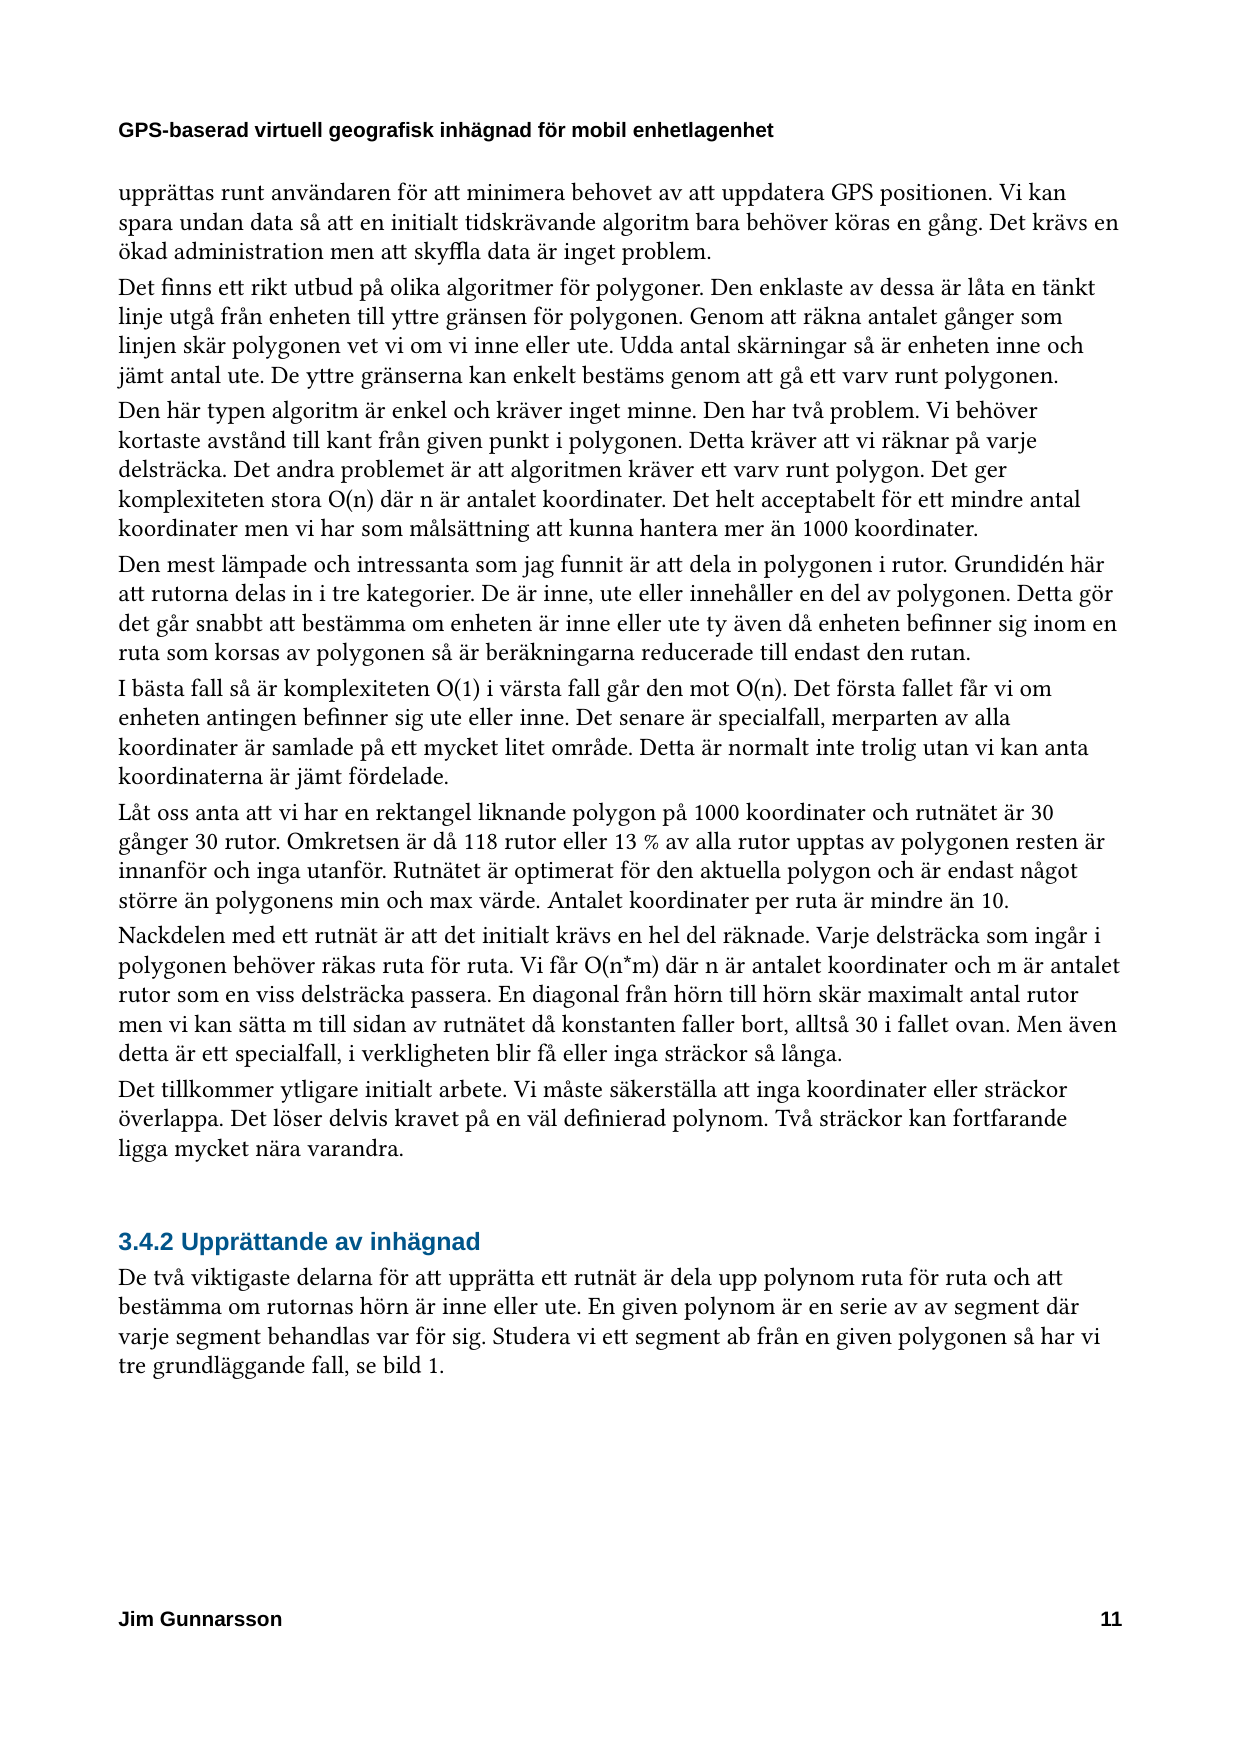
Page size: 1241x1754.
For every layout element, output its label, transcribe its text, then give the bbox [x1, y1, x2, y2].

text De två viktigaste delarna för att upprätta ett rutnät är dela upp polynom ruta för ruta och att bestämma om rutornas hörn är inne eller ute. En given polynom är en serie av av segment där varje segment behandlas var för sig. Studera vi ett segment ab från en given polygonen så har vi tre grundläggande fall, se bild 1. [118, 1262, 1122, 1379]
text Låt oss anta att vi har en rektangel liknande polygon på 1000 koordinater och rutnätet är 30 gånger 30 rutor. Omkretsen är då 118 rutor eller 13 % av alla rutor upptas av polygonen resten är innanför och inga utanför. Rutnätet är optimerat för den aktuella polygon och är endast något större än polygonens min och max värde. Antalet koordinater per ruta är mindre än 10. [118, 796, 1122, 914]
text upprättas runt användaren för att minimera behovet av att uppdatera GPS positionen. Vi kan spara undan data så att en initialt tidskrävande algoritm bara behöver köras en gång. Det krävs en ökad administration men att skyffla data är inget problem. [118, 177, 1122, 266]
text Nackdelen med ett rutnät är att det initialt krävs en hel del räknade. Varje delsträcka som ingår i polygonen behöver räkas ruta för ruta. Vi får O(n*m) där n är antalet koordinater och m är antalet rutor som en viss delsträcka passera. En diagonal från hörn till hörn skär maximalt antal rutor men vi kan sätta m till sidan av rutnätet då konstanten faller bort, alltså 30 i fallet ovan. Men även detta är ett specialfall, i verkligheten blir få eller inga sträckor så långa. [118, 920, 1122, 1068]
text Den här typen algoritm är enkel och kräver inget minne. Den har två problem. Vi behöver kortaste avstånd till kant från given punkt i polygonen. Detta kräver att vi räknar på varje delsträcka. Det andra problemet är att algoritmen kräver ett varv runt polygon. Det ger komplexiteten stora O(n) där n är antalet koordinater. Det helt acceptabelt för ett mindre antal koordinater men vi har som målsättning att kunna hantera mer än 1000 koordinater. [118, 395, 1122, 543]
text Det tillkommer ytligare initialt arbete. Vi måste säkerställa att inga koordinater eller sträckor överlappa. Det löser delvis kravet på en väl definierad polynom. Två sträckor kan fortfarande ligga mycket nära varandra. [118, 1073, 1122, 1162]
text Det finns ett rikt utbud på olika algoritmer för polygoner. Den enklaste av dessa är låta en tänkt linje utgå från enheten till yttre gränsen för polygonen. Genom att räkna antalet gånger som linjen skär polygonen vet vi om vi inne eller ute. Udda antal skärningar så är enheten inne och jämt antal ute. De yttre gränserna kan enkelt bestäms genom att gå ett varv runt polygonen. [118, 271, 1122, 389]
text I bästa fall så är komplexiteten O(1) i värsta fall går den mot O(n). Det första fallet får vi om enheten antingen befinner sig ute eller inne. Det senare är specialfall, merparten av alla koordinater är samlade på ett mycket litet område. Detta är normalt inte trolig utan vi kan anta koordinaterna är jämt fördelade. [118, 672, 1122, 790]
subtitle Upprättande av inhägnad [118, 1227, 1122, 1256]
text Den mest lämpade och intressanta som jag funnit är att dela in polygonen i rutor. Grundidén här att rutorna delas in i tre kategorier. De är inne, ute eller innehåller en del av polygonen. Detta gör det går snabbt att bestämma om enheten är inne eller ute ty även då enheten befinner sig inom en ruta som korsas av polygonen så är beräkningarna reducerade till endast den rutan. [118, 549, 1122, 667]
